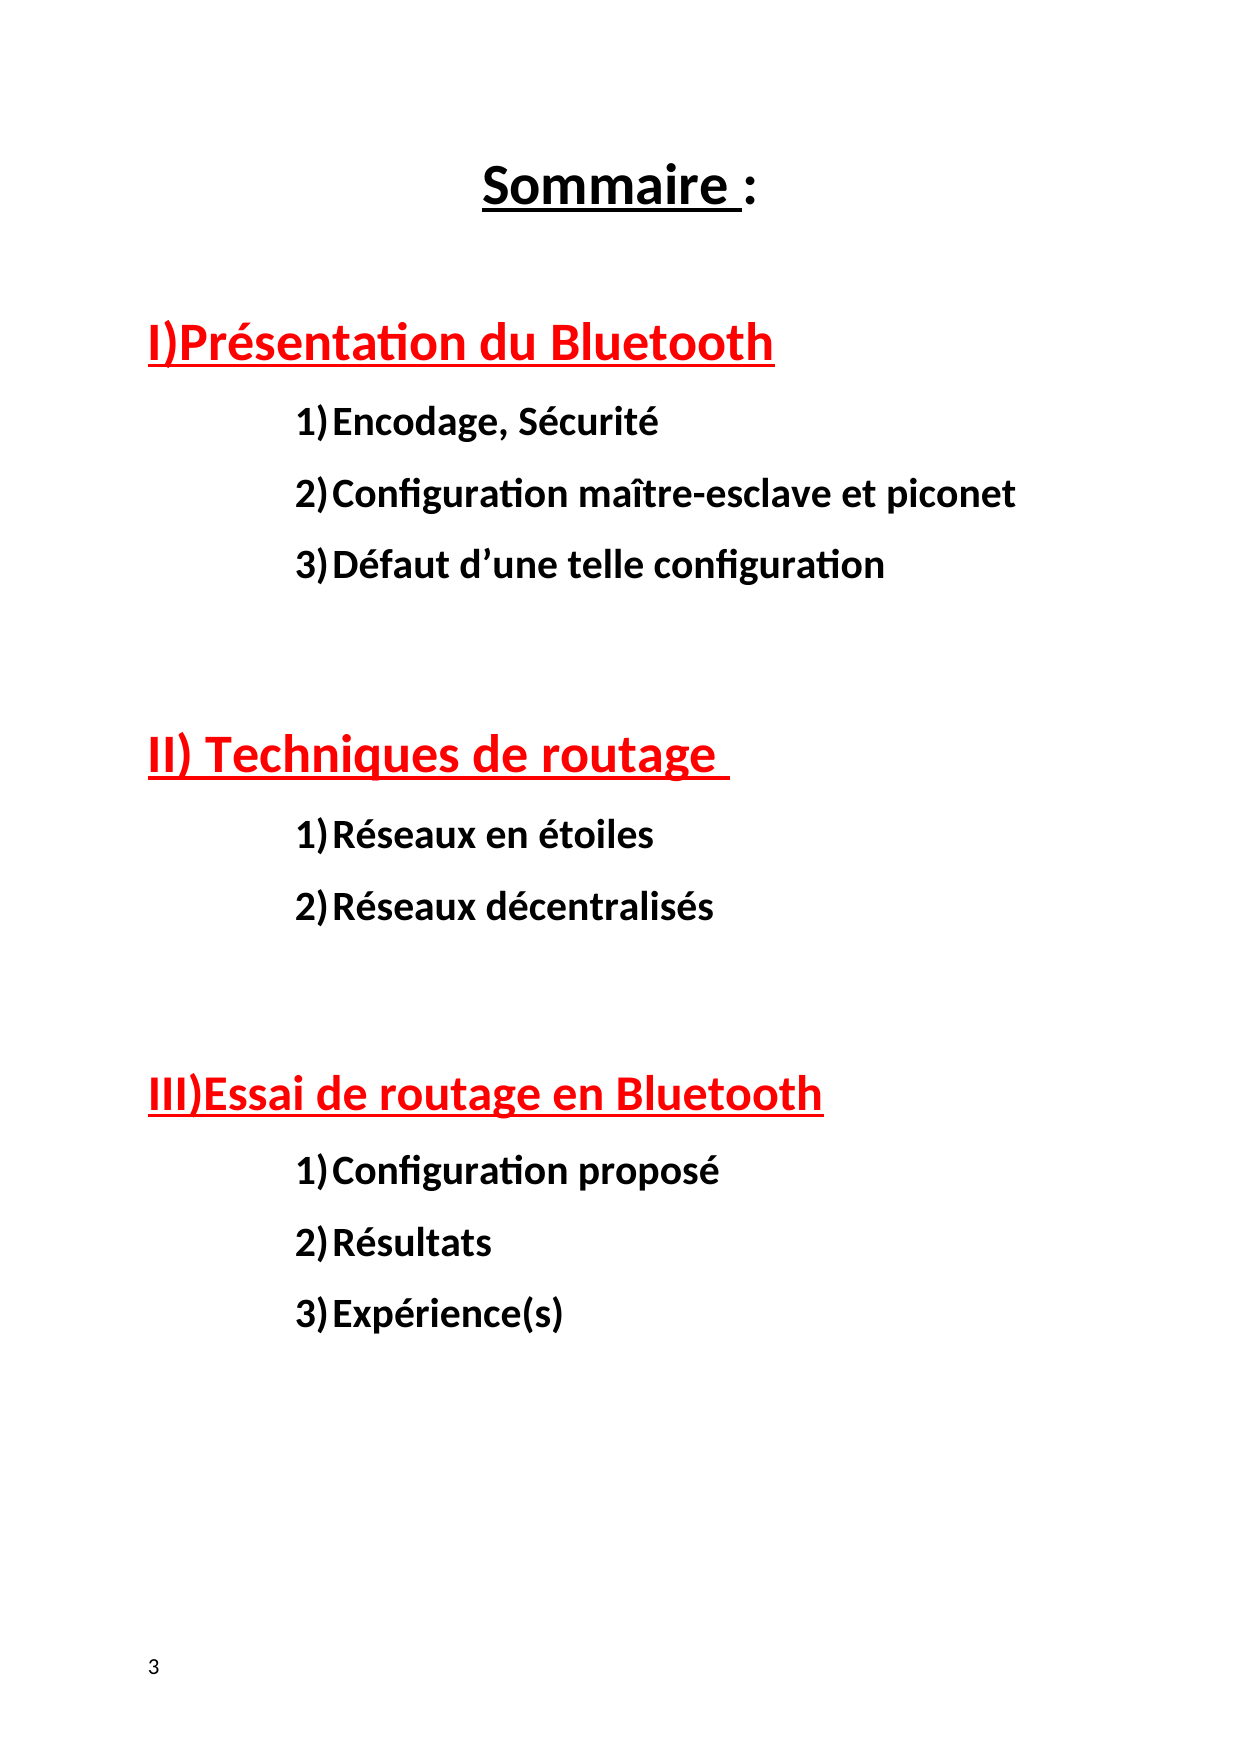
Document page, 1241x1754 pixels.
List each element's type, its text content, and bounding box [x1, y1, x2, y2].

list Expérience(s) [294, 1287, 1093, 1338]
list Encodage, Sécurité [294, 395, 1093, 446]
list I)Présentation du Bluetooth [148, 307, 1093, 373]
list Configuration proposé [294, 1144, 1093, 1195]
list Défaut d’une telle configuration [294, 538, 1093, 589]
list Réseaux décentralisés [294, 880, 1093, 931]
list II) Techniques de routage [148, 720, 1093, 786]
list Résultats [294, 1216, 1093, 1266]
text Sommaire : [148, 148, 1093, 219]
list Réseaux en étoiles [294, 808, 1093, 859]
list Configuration maître-esclave et piconet [294, 467, 1093, 518]
list III)Essai de routage en Bluetooth [148, 1062, 1093, 1123]
